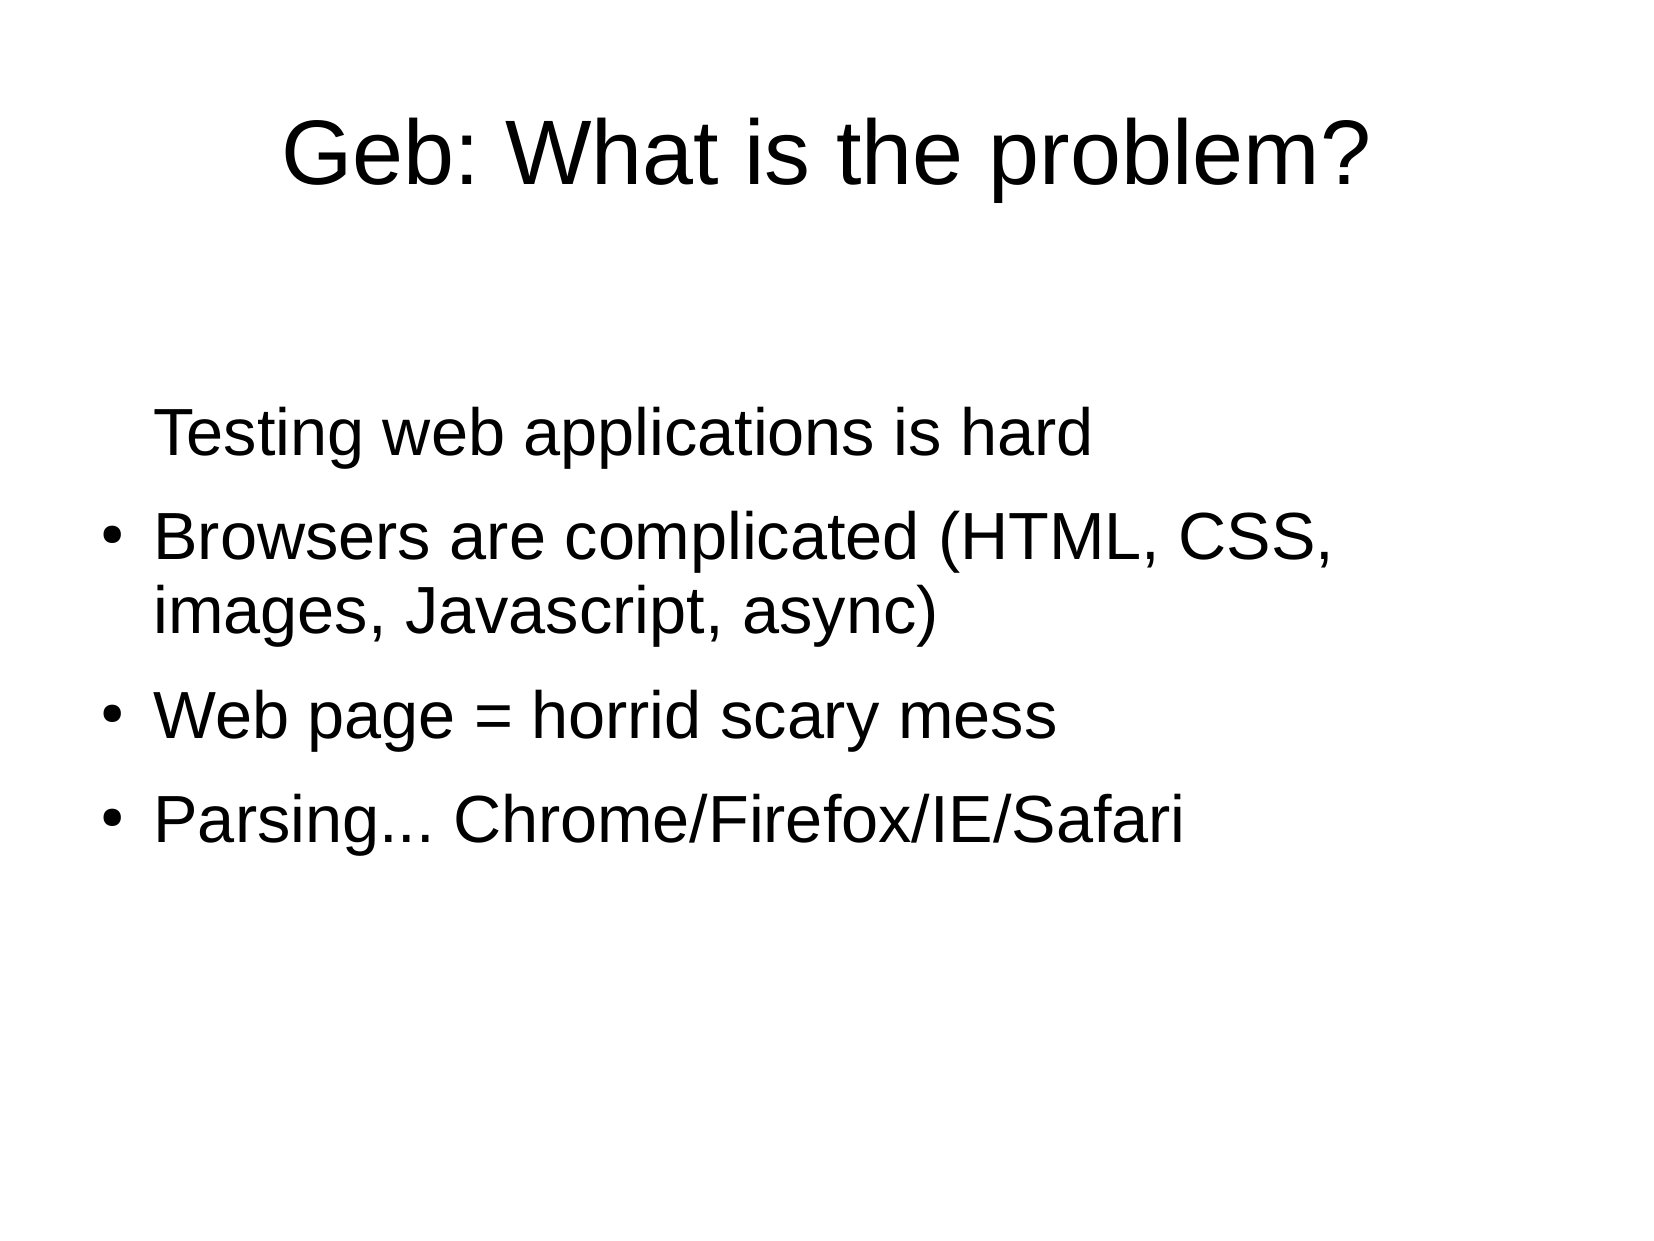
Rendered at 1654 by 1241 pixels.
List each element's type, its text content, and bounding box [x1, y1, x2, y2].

list Testing web applications is hard Browsers are complicated (HTML, CSS, images, Javascript, async) Web page = horrid scary mess Parsing... Chrome/Firefox/IE/Safari [82, 290, 1571, 1109]
title Geb: What is the problem? [82, 49, 1571, 257]
